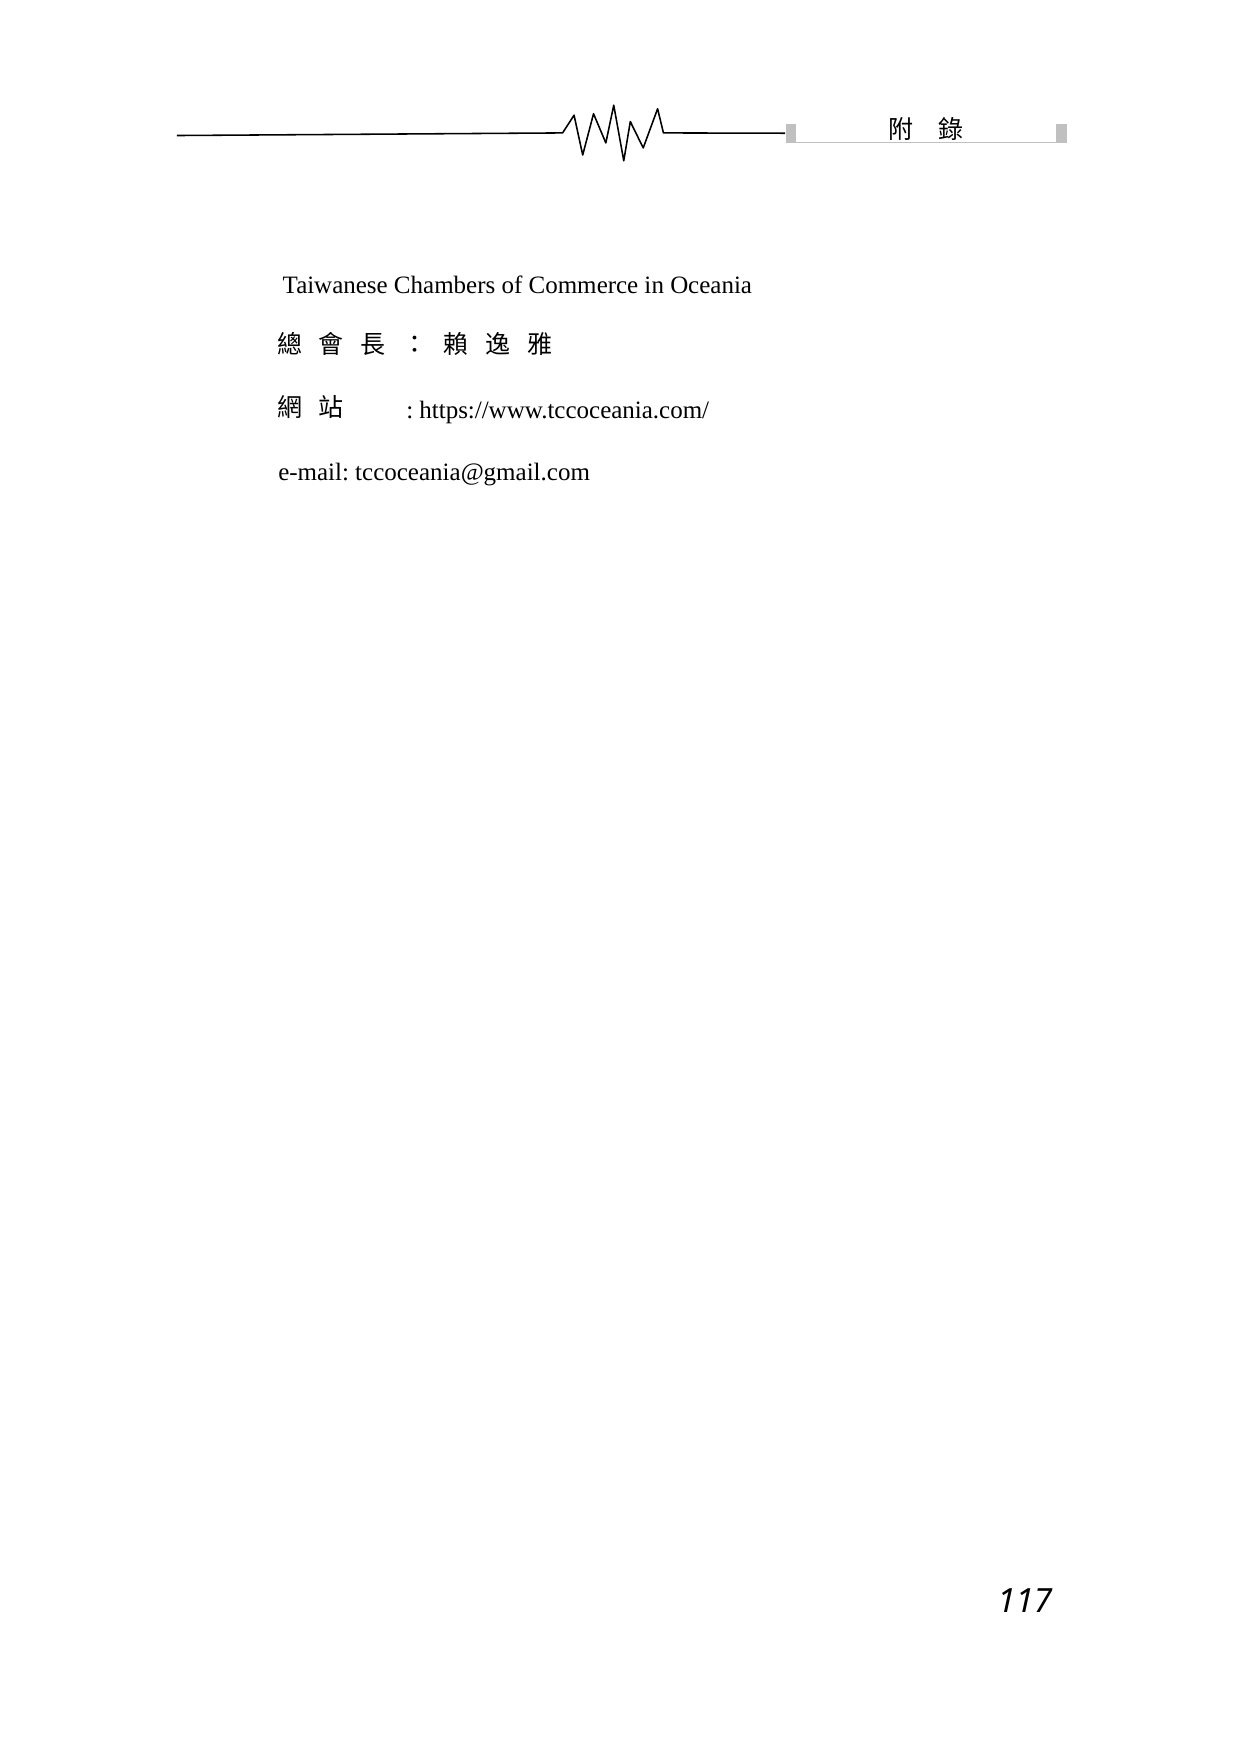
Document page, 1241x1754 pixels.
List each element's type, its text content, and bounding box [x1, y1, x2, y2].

text Taiwanese Chambers of Commerce in Oceania [232, 236, 1058, 299]
text 網站: https://www.tccoceania.com/ [232, 361, 1058, 424]
text e-mail: tccoceania@gmail.com [232, 424, 1058, 486]
text 總會長：賴逸雅 [232, 299, 1058, 361]
